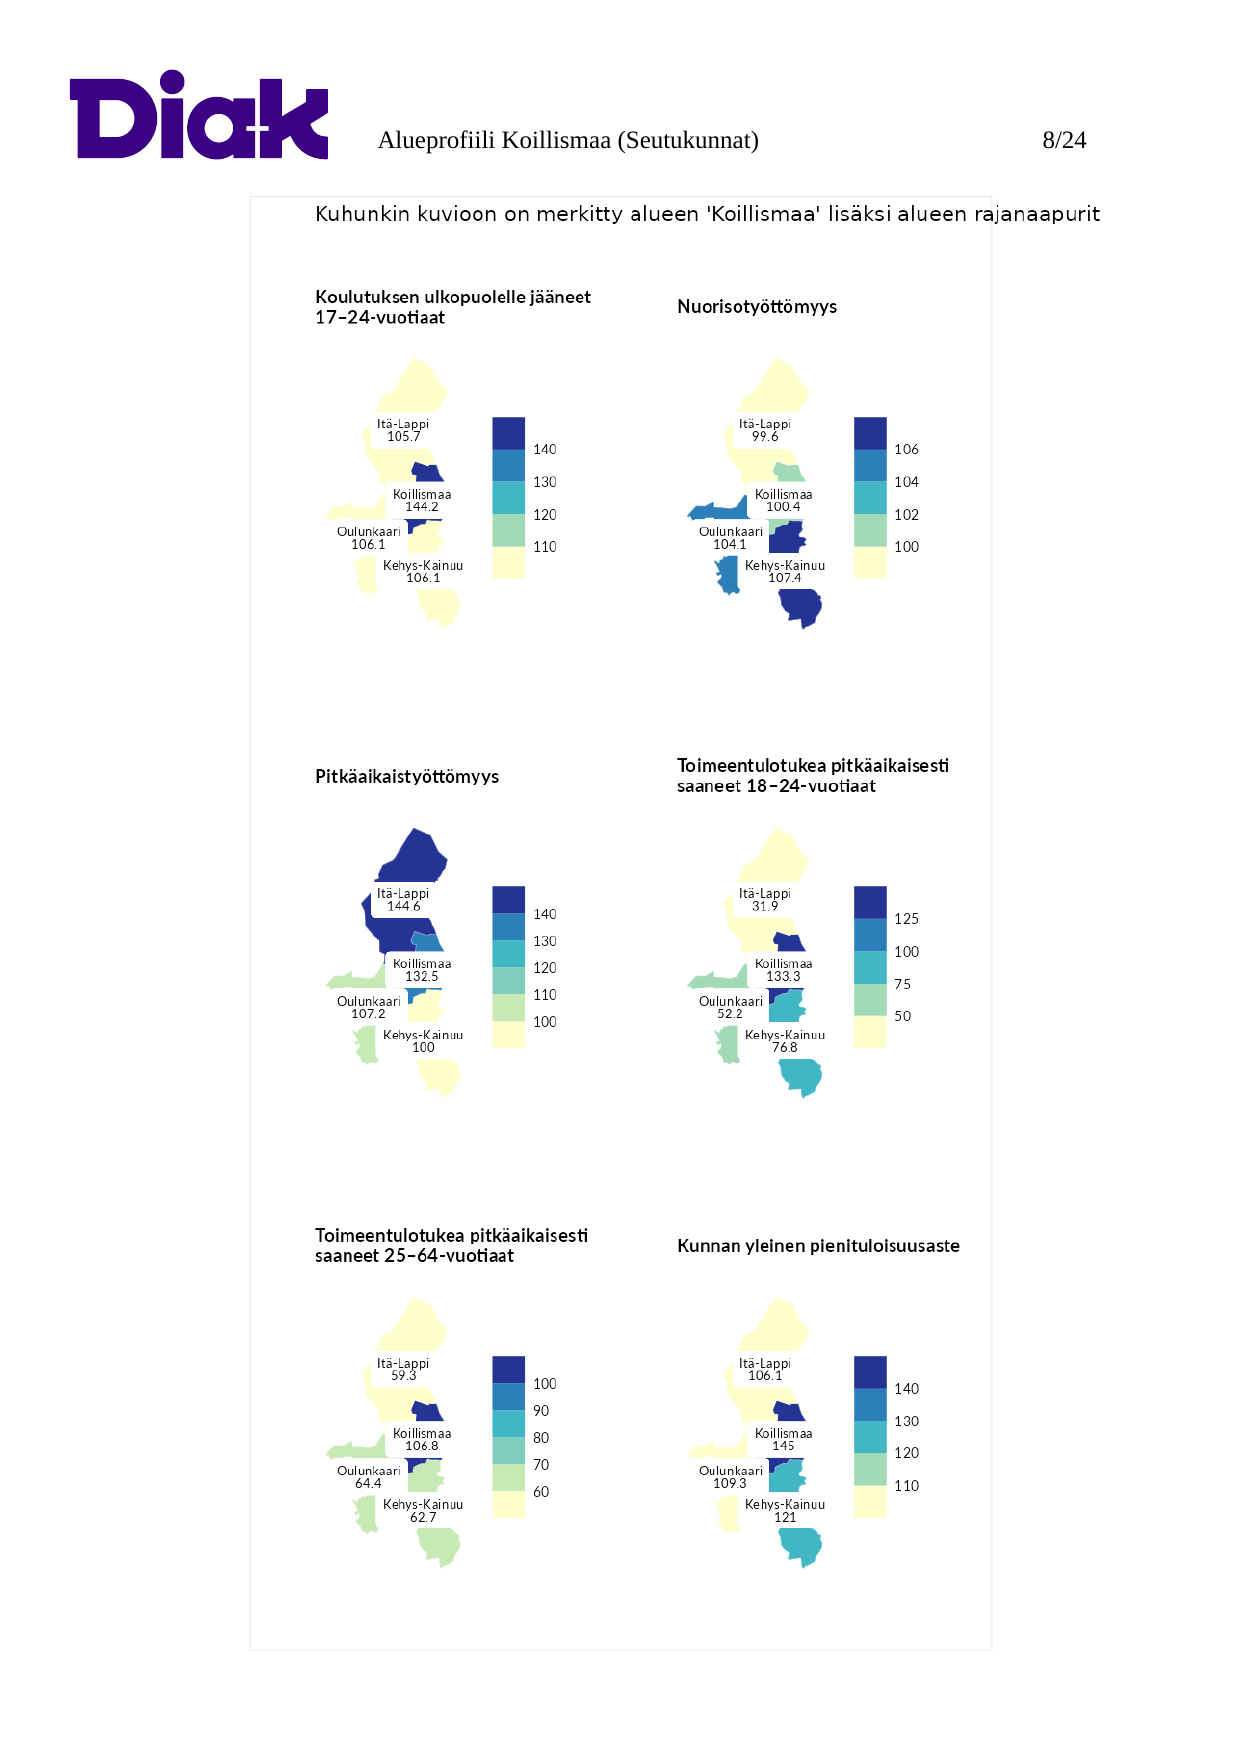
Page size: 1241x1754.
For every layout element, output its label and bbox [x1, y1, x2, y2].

picture [61, 196, 1179, 1651]
